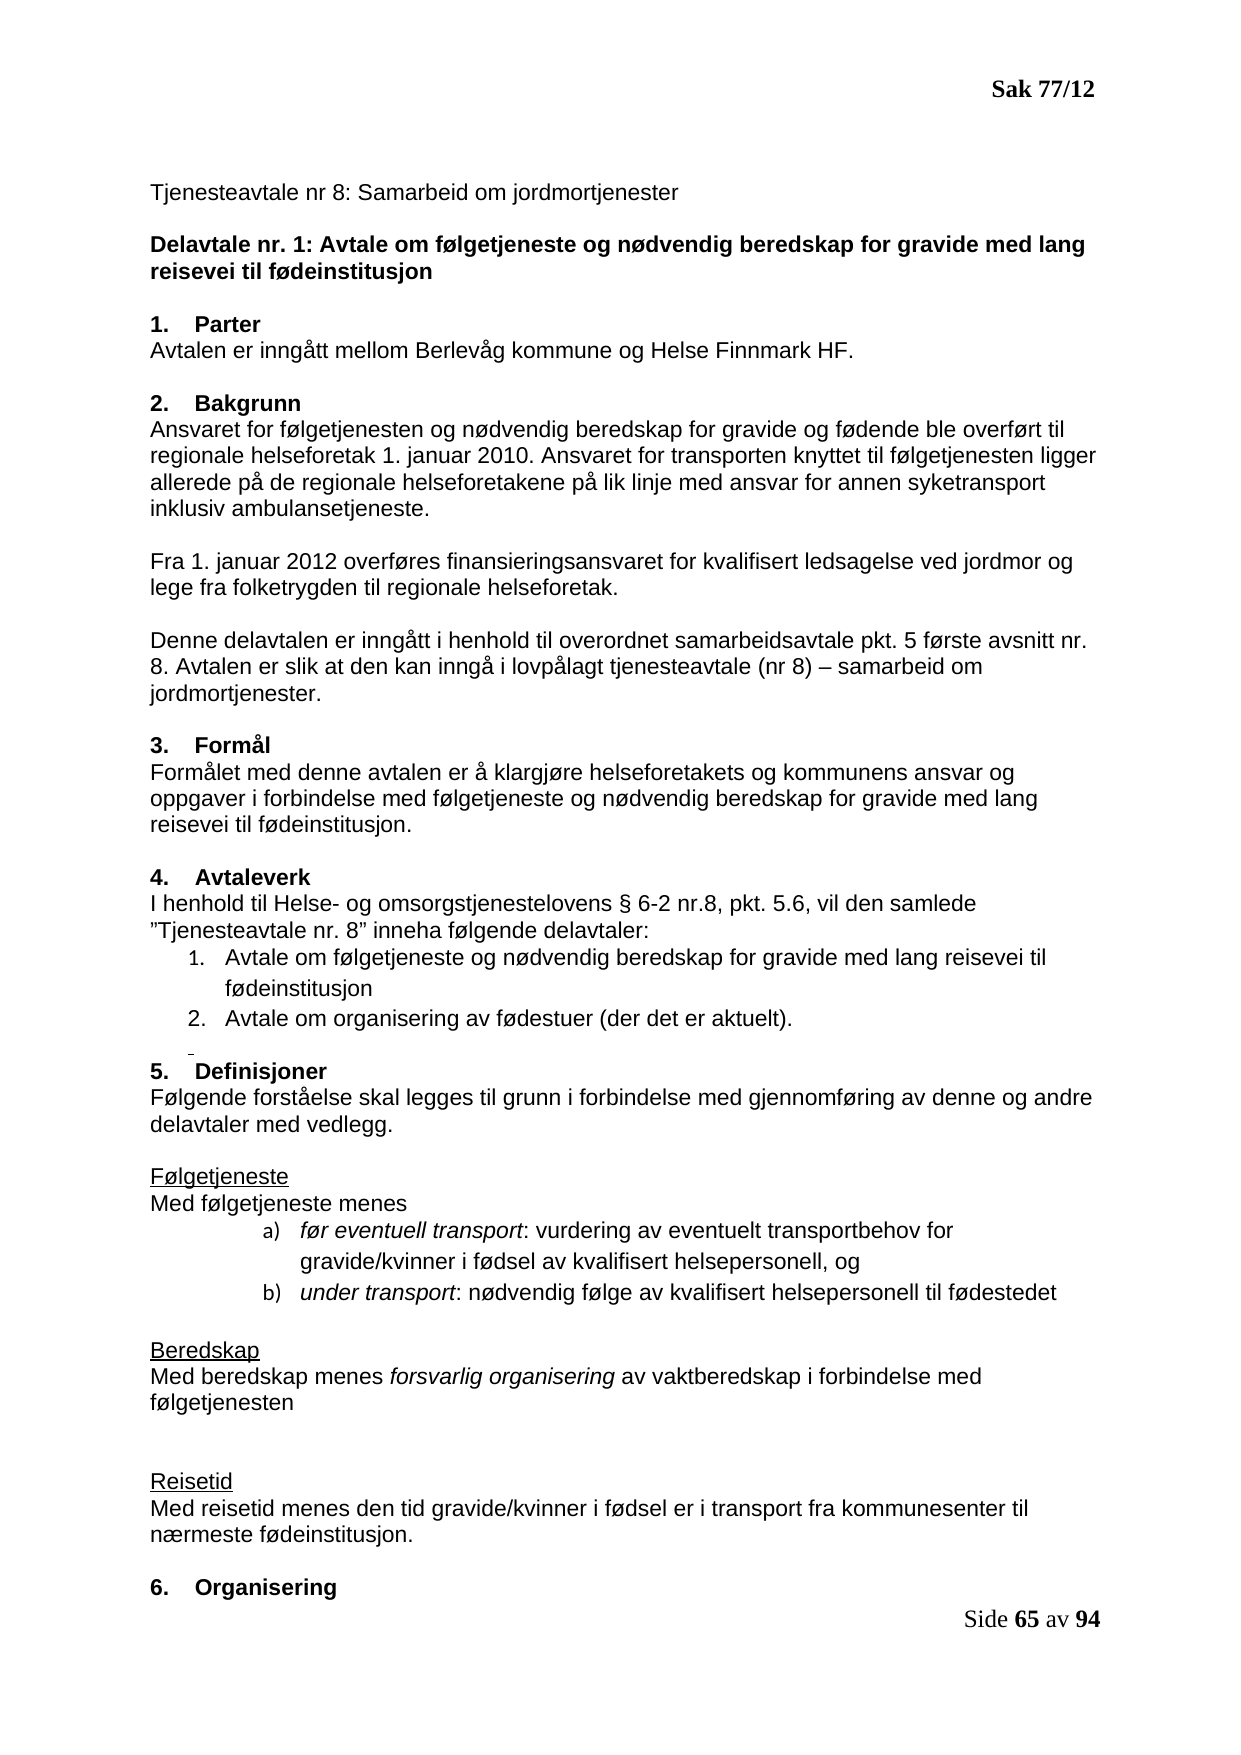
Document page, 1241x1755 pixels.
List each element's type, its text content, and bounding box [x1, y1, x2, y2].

text Beredskap [150, 1337, 1100, 1363]
text 1. Parter [150, 311, 1100, 337]
list Avtale om følgetjeneste og nødvendig beredskap for gravide med lang reisevei til fødeinstitusjon [187, 943, 1130, 1001]
text Med beredskap menes forsvarlig organisering av vaktberedskap i forbindelse med følgetjenesten [150, 1363, 1100, 1416]
text Ansvaret for følgetjenesten og nødvendig beredskap for gravide og fødende ble overført til [150, 416, 1100, 442]
text Avtalen er inngått mellom Berlevåg kommune og Helse Finnmark HF. [150, 337, 1100, 363]
text I henhold til Helse- og omsorgstjenestelovens § 6-2 nr.8, pkt. 5.6, vil den samlede ”Tjenesteavtale nr. 8” inneha følgende delavtaler: [150, 890, 1130, 943]
list Avtale om organisering av fødestuer (der det er aktuelt). [187, 1005, 1130, 1031]
list under transport: nødvendig følge av kvalifisert helsepersonell til fødestedet [262, 1278, 1100, 1306]
text Formålet med denne avtalen er å klargjøre helseforetakets og kommunens ansvar og oppgaver i forbindelse med følgetjeneste og nødvendig beredskap for gravide med lang reisevei til fødeinstitusjon. [150, 758, 1100, 838]
text Med følgetjeneste menes [150, 1189, 1100, 1216]
text Tjenesteavtale nr 8: Samarbeid om jordmortjenester [150, 179, 1100, 205]
text 3. Formål [150, 732, 1100, 758]
text 5. Definisjoner [150, 1058, 1100, 1084]
text 6. Organisering [150, 1574, 1100, 1600]
text Reisetid [150, 1468, 1100, 1495]
text Fra 1. januar 2012 overføres finansieringsansvaret for kvalifisert ledsagelse ved jordmor og lege fra folketrygden til regionale helseforetak. [150, 548, 1100, 600]
text 2. Bakgrunn [150, 389, 1100, 416]
text Følgetjeneste [150, 1163, 1100, 1189]
text regionale helseforetak 1. januar 2010. Ansvaret for transporten knyttet til følgetjenesten ligger allerede på de regionale helseforetakene på lik linje med ansvar for annen syketransport inklusiv ambulansetjeneste. [150, 442, 1100, 521]
text Følgende forståelse skal legges til grunn i forbindelse med gjennomføring av denne og andre delavtaler med vedlegg. [150, 1084, 1100, 1137]
text 4. Avtaleverk [150, 864, 1100, 890]
text Denne delavtalen er inngått i henhold til overordnet samarbeidsavtale pkt. 5 første avsnitt nr. 8. Avtalen er slik at den kan inngå i lovpålagt tjenesteavtale (nr 8) – samarbeid om jordmortjenester. [150, 627, 1100, 706]
list før eventuell transport: vurdering av eventuelt transportbehov for gravide/kvinner i fødsel av kvalifisert helsepersonell, og [262, 1216, 1100, 1274]
text Delavtale nr. 1: Avtale om følgetjeneste og nødvendig beredskap for gravide med lang reisevei til fødeinstitusjon [150, 231, 1130, 284]
text Med reisetid menes den tid gravide/kvinner i fødsel er i transport fra kommunesenter til nærmeste fødeinstitusjon. [150, 1495, 1100, 1547]
